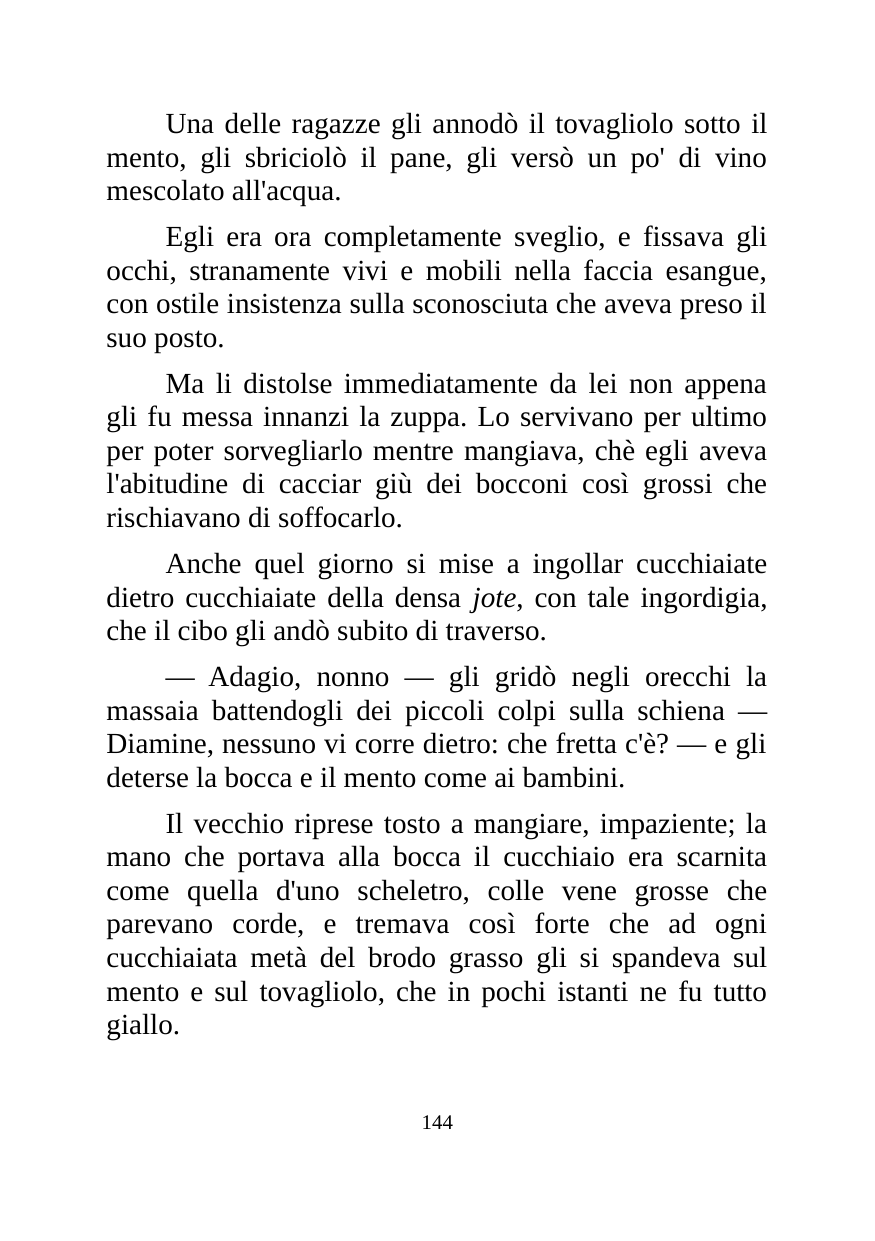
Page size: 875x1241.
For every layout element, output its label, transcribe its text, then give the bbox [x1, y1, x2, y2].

text Il vecchio riprese tosto a mangiare, impaziente; la mano che portava alla bocca il cucchiaio era scarnita come quella d'uno scheletro, colle vene grosse che parevano corde, e tremava così forte che ad ogni cucchiaiata metà del brodo grasso gli si spandeva sul mento e sul tovagliolo, che in pochi istanti ne fu tutto giallo. [106, 806, 768, 1041]
text — Adagio, nonno — gli gridò negli orecchi la massaia battendogli dei piccoli colpi sulla schiena — Diamine, nessuno vi corre dietro: che fretta c'è? — e gli deterse la bocca e il mento come ai bambini. [106, 659, 768, 793]
text Egli era ora completamente sveglio, e fissava gli occhi, stranamente vivi e mobili nella faccia esangue, con ostile insistenza sulla sconosciuta che aveva preso il suo posto. [106, 219, 768, 353]
text Anche quel giorno si mise a ingollar cucchiaiate dietro cucchiaiate della densa jote, con tale ingordigia, che il cibo gli andò subito di traverso. [106, 546, 768, 647]
text Una delle ragazze gli annodò il tovagliolo sotto il mento, gli sbriciolò il pane, gli versò un po' di vino mescolato all'acqua. [106, 106, 768, 207]
text Ma li distolse immediatamente da lei non appena gli fu messa innanzi la zuppa. Lo servivano per ultimo per poter sorvegliarlo mentre mangiava, chè egli aveva l'abitudine di cacciar giù dei bocconi così grossi che rischiavano di soffocarlo. [106, 366, 768, 534]
